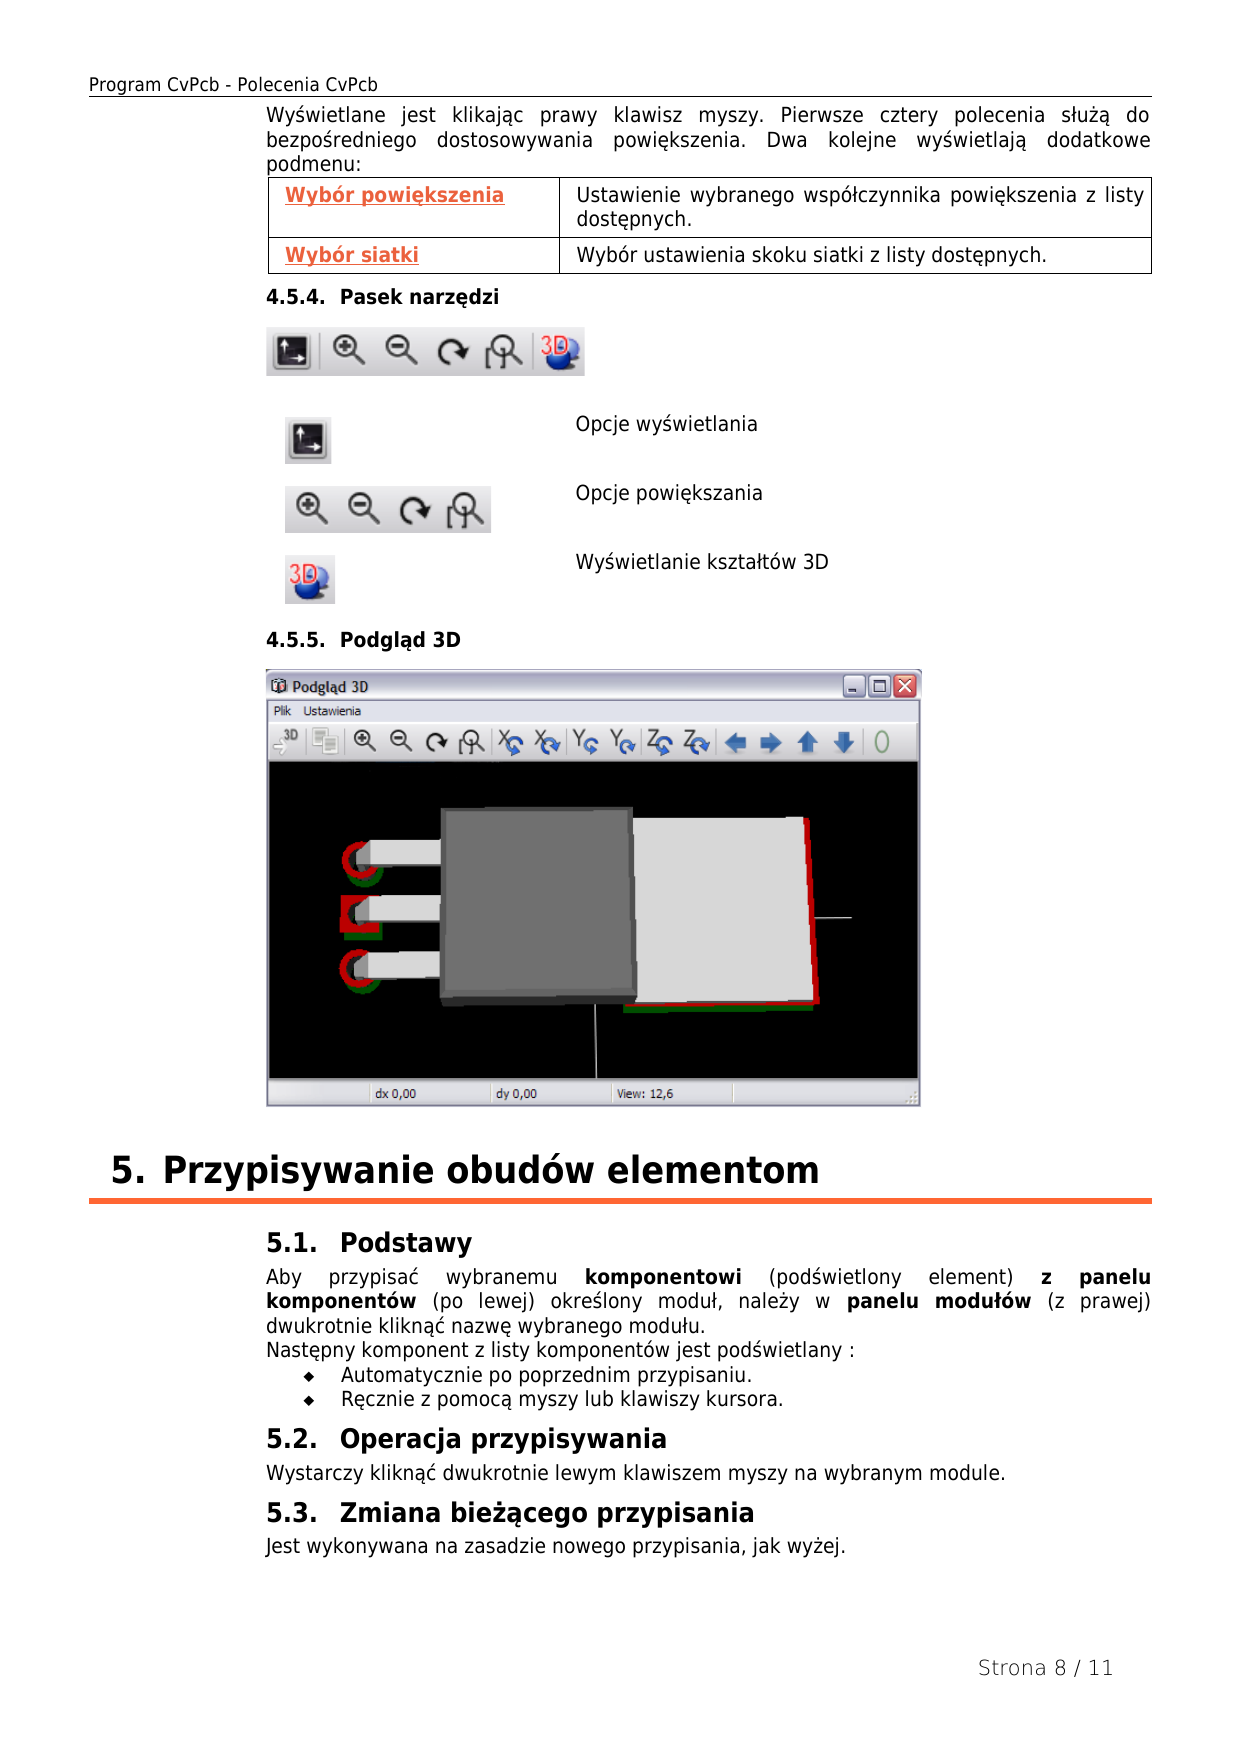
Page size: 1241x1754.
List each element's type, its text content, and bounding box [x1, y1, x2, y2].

subtitle Przypisywanie obudów elementom [88, 1143, 1152, 1204]
table_cell Opcje powiększania [558, 475, 1151, 544]
table_header Wybór powiększenia [269, 178, 559, 237]
table_header [268, 406, 558, 475]
list Automatycznie po poprzednim przypisaniu. [303, 1363, 1152, 1387]
picture [265, 327, 585, 376]
subtitle Pasek narzędzi [266, 285, 1152, 310]
table_header Opcje wyświetlania [558, 406, 1151, 475]
table_cell Wybór siatki [269, 238, 559, 273]
table_header Ustawienie wybranego współczynnika powiększenia z listy dostępnych. [560, 178, 1151, 237]
text Następny komponent z listy komponentów jest podświetlany : [266, 1338, 1152, 1363]
text Jest wykonywana na zasadzie nowego przypisania, jak wyżej. [266, 1534, 1152, 1559]
list Ręcznie z pomocą myszy lub klawiszy kursora. [303, 1387, 1152, 1412]
table_cell Wybór ustawienia skoku siatki z listy dostępnych. [560, 238, 1151, 273]
subtitle Podgląd 3D [266, 627, 1152, 652]
picture [285, 555, 336, 604]
picture [285, 486, 492, 533]
table_cell Wyświetlanie kształtów 3D [558, 544, 1151, 616]
subtitle Operacja przypisywania [266, 1423, 1152, 1455]
picture [285, 417, 332, 464]
table_cell [268, 544, 558, 616]
table_cell [268, 475, 558, 544]
text Wyświetlane jest klikając prawy klawisz myszy. Pierwsze cztery polecenia służą do bezpośredniego dostosowywania powiększenia. Dwa kolejne wyświetlają dodatkowe podmenu: [266, 103, 1152, 177]
subtitle Podstawy [266, 1227, 1152, 1259]
picture [265, 669, 922, 1108]
text Wystarczy kliknąć dwukrotnie lewym klawiszem myszy na wybranym module. [266, 1461, 1152, 1485]
text Aby przypisać wybranemu komponentowi (podświetlony element) z panelu komponentów (po lewej) określony moduł, należy w panelu modułów (z prawej) dwukrotnie kliknąć nazwę wybranego modułu. [266, 1265, 1152, 1338]
subtitle Zmiana bieżącego przypisania [266, 1497, 1152, 1528]
